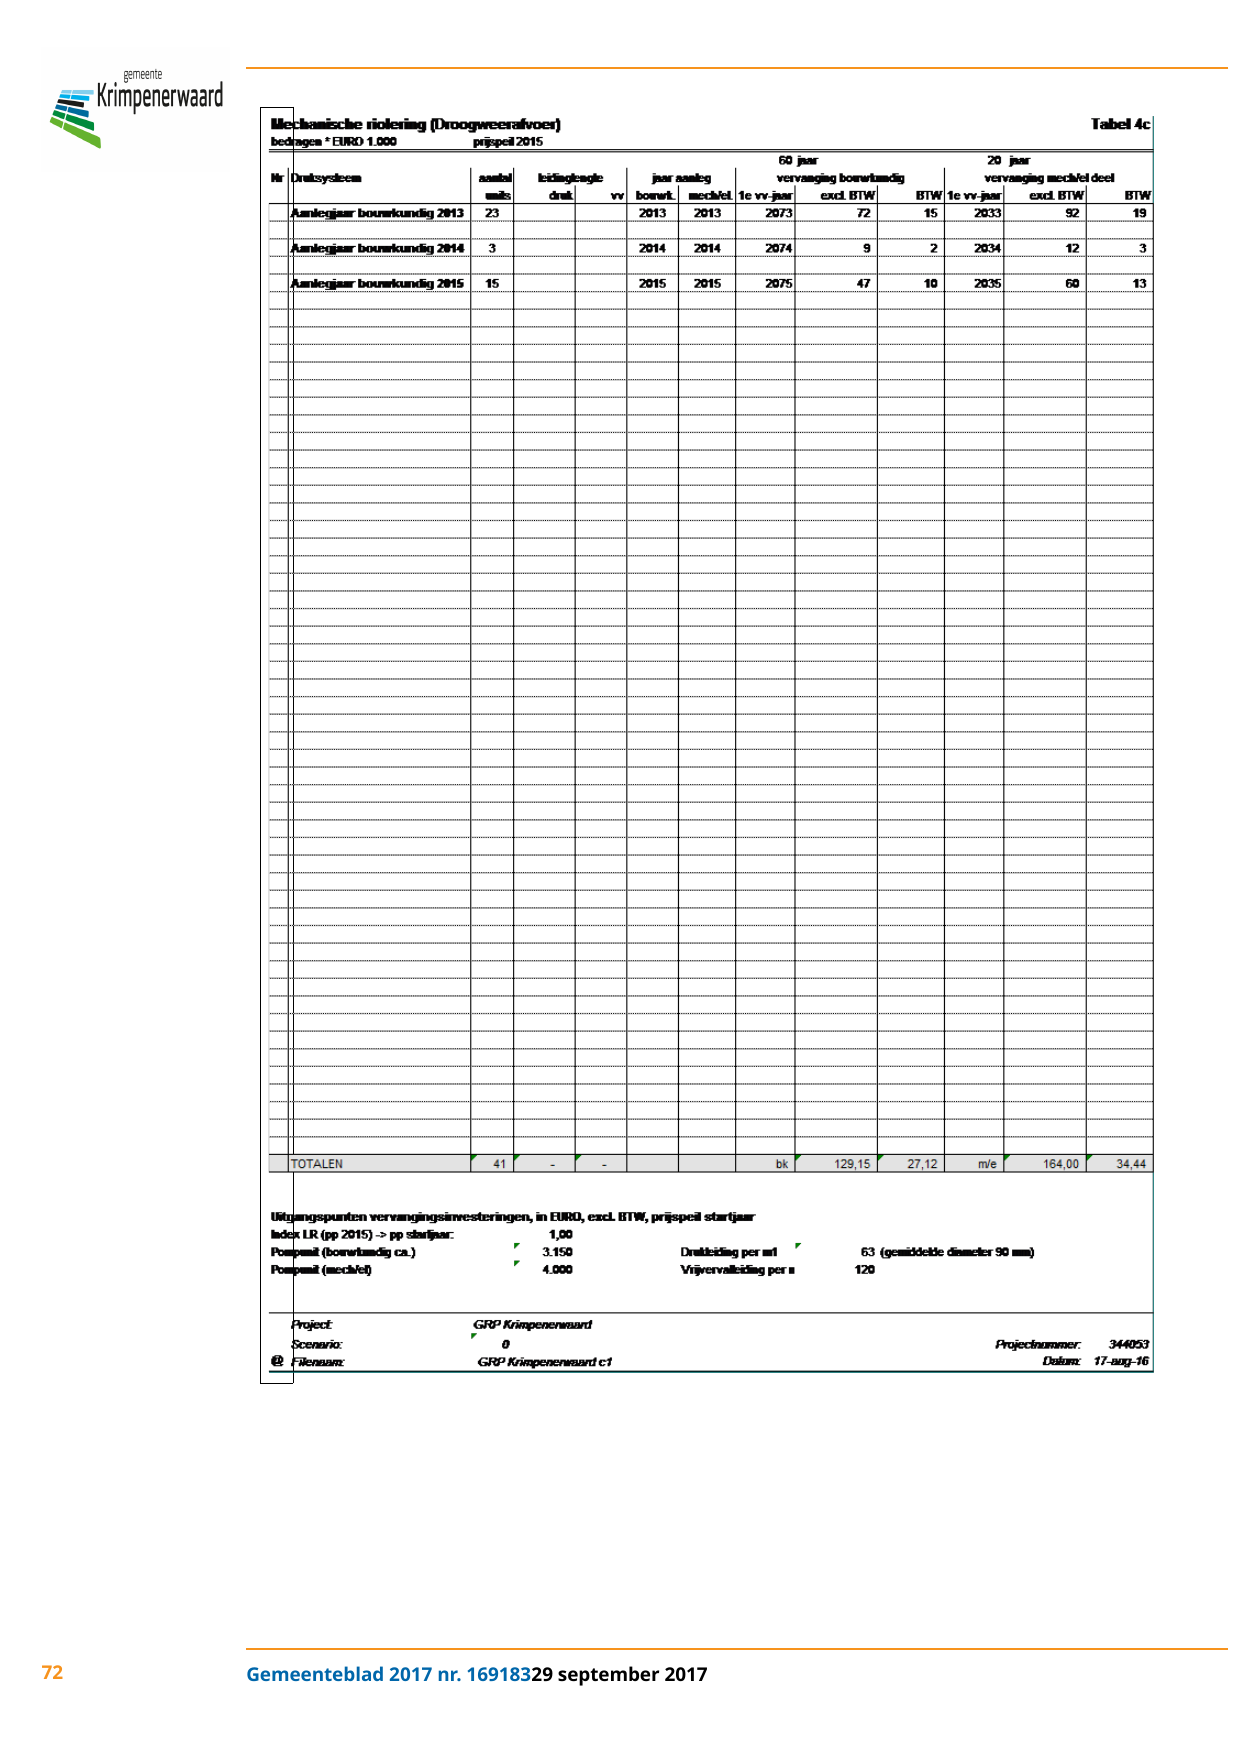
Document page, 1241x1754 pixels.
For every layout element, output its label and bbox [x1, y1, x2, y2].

picture [41, 47, 231, 172]
picture [268, 115, 1155, 1374]
